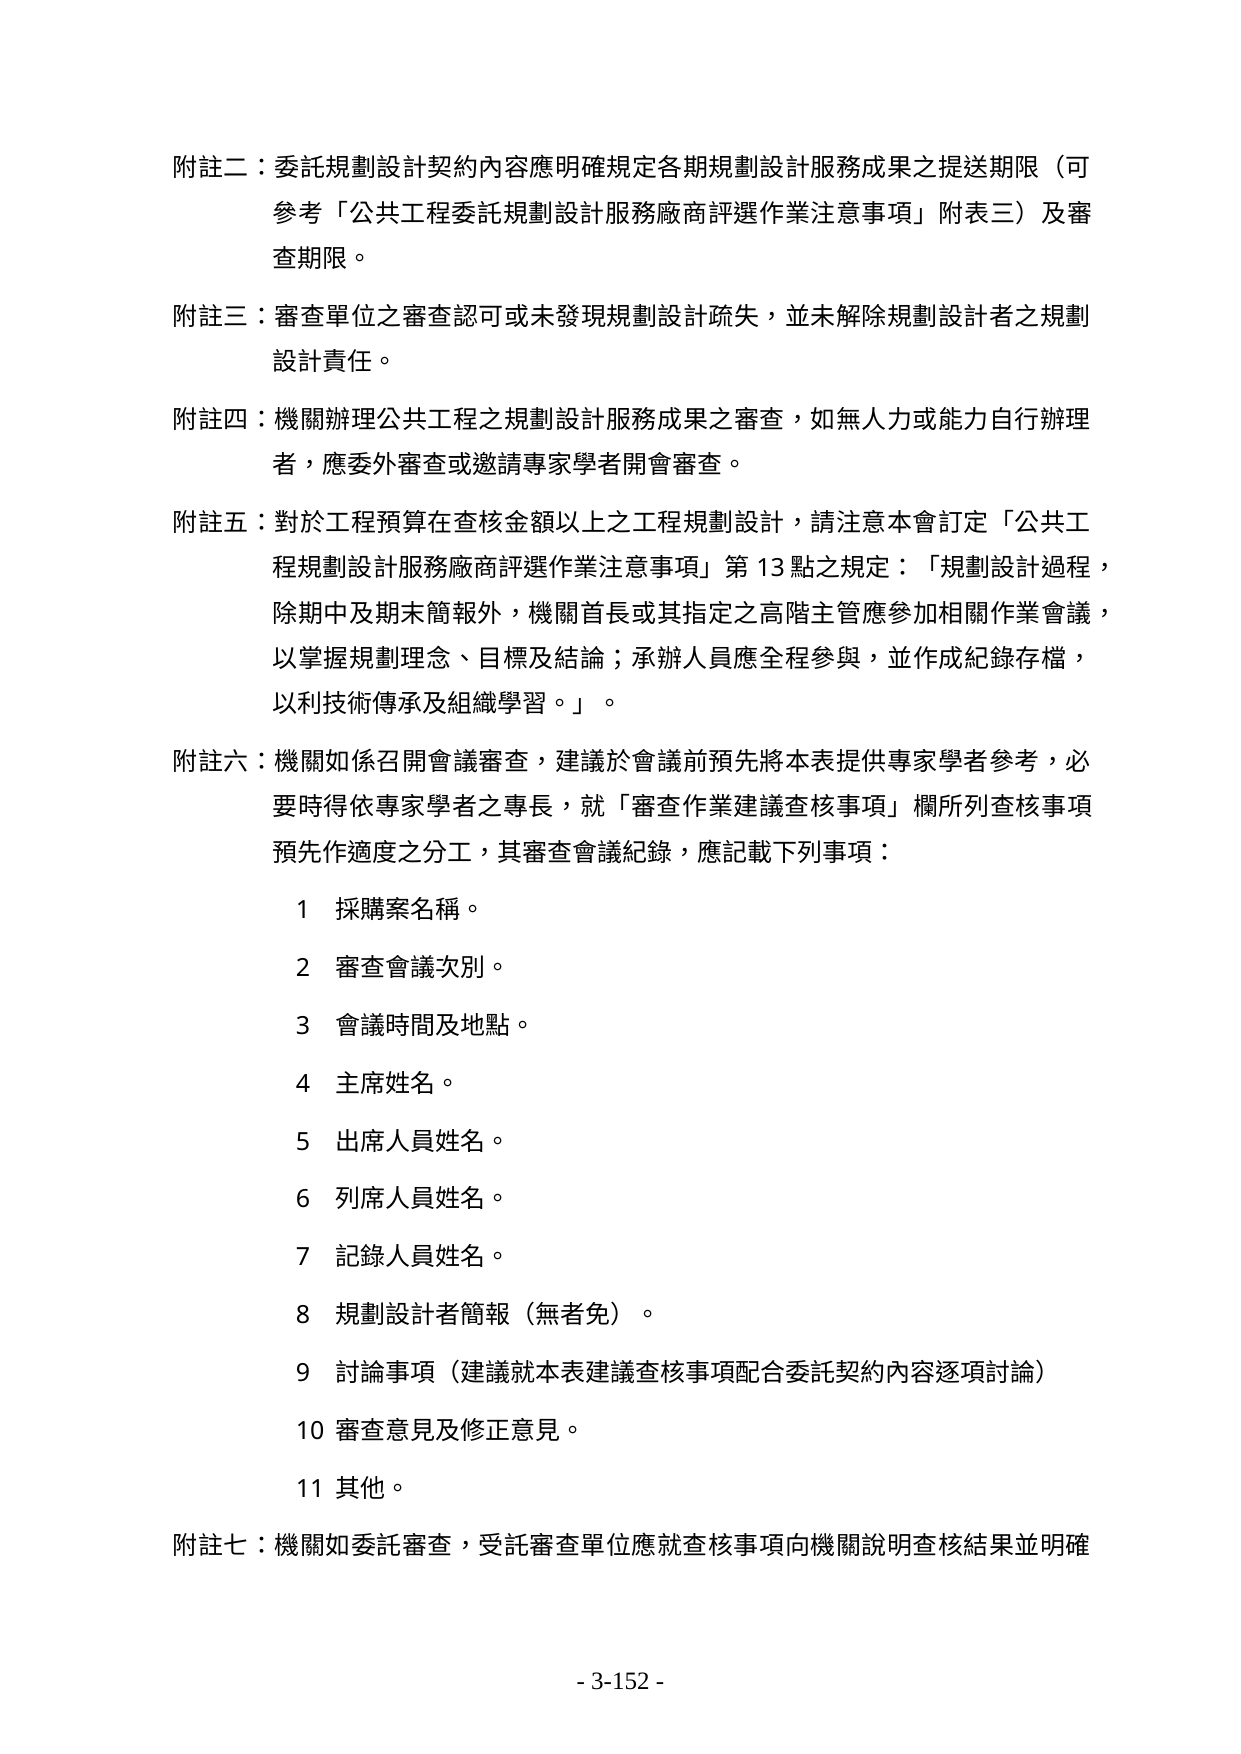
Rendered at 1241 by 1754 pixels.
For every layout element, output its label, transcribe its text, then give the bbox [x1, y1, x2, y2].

list 採購案名稱。 [296, 890, 1092, 926]
list 記錄人員姓名。 [296, 1237, 1092, 1273]
text 附註三：審查單位之審查認可或未發現規劃設計疏失，並未解除規劃設計者之規劃設計責任。 [172, 296, 1092, 378]
list 會議時間及地點。 [296, 1006, 1092, 1042]
list 討論事項（建議就本表建議查核事項配合委託契約內容逐項討論） [296, 1352, 1092, 1389]
text 附註六：機關如係召開會議審查，建議於會議前預先將本表提供專家學者參考，必要時得依專家學者之專長，就「審查作業建議查核事項」欄所列查核事項預先作適度之分工，其審查會議紀錄，應記載下列事項： [172, 741, 1092, 868]
list 其他。 [296, 1468, 1092, 1504]
list 審查意見及修正意見。 [296, 1410, 1092, 1446]
text 附註二：委託規劃設計契約內容應明確規定各期規劃設計服務成果之提送期限（可參考「公共工程委託規劃設計服務廠商評選作業注意事項」附表三）及審查期限。 [172, 148, 1092, 274]
list 主席姓名。 [296, 1063, 1092, 1099]
text 附註五：對於工程預算在查核金額以上之工程規劃設計，請注意本會訂定「公共工程規劃設計服務廠商評選作業注意事項」第13點之規定：「規劃設計過程，除期中及期末簡報外，機關首長或其指定之高階主管應參加相關作業會議，以掌握規劃理念、目標及結論；承辦人員應全程參與，並作成紀錄存檔，以利技術傳承及組織學習。」。 [172, 502, 1092, 720]
text 附註四：機關辦理公共工程之規劃設計服務成果之審查，如無人力或能力自行辦理者，應委外審查或邀請專家學者開會審查。 [172, 399, 1092, 481]
text 附註七：機關如委託審查，受託審查單位應就查核事項向機關說明查核結果並明確 [172, 1526, 1092, 1562]
list 出席人員姓名。 [296, 1121, 1092, 1157]
list 規劃設計者簡報（無者免）。 [296, 1294, 1092, 1331]
list 列席人員姓名。 [296, 1179, 1092, 1215]
list 審查會議次別。 [296, 948, 1092, 984]
